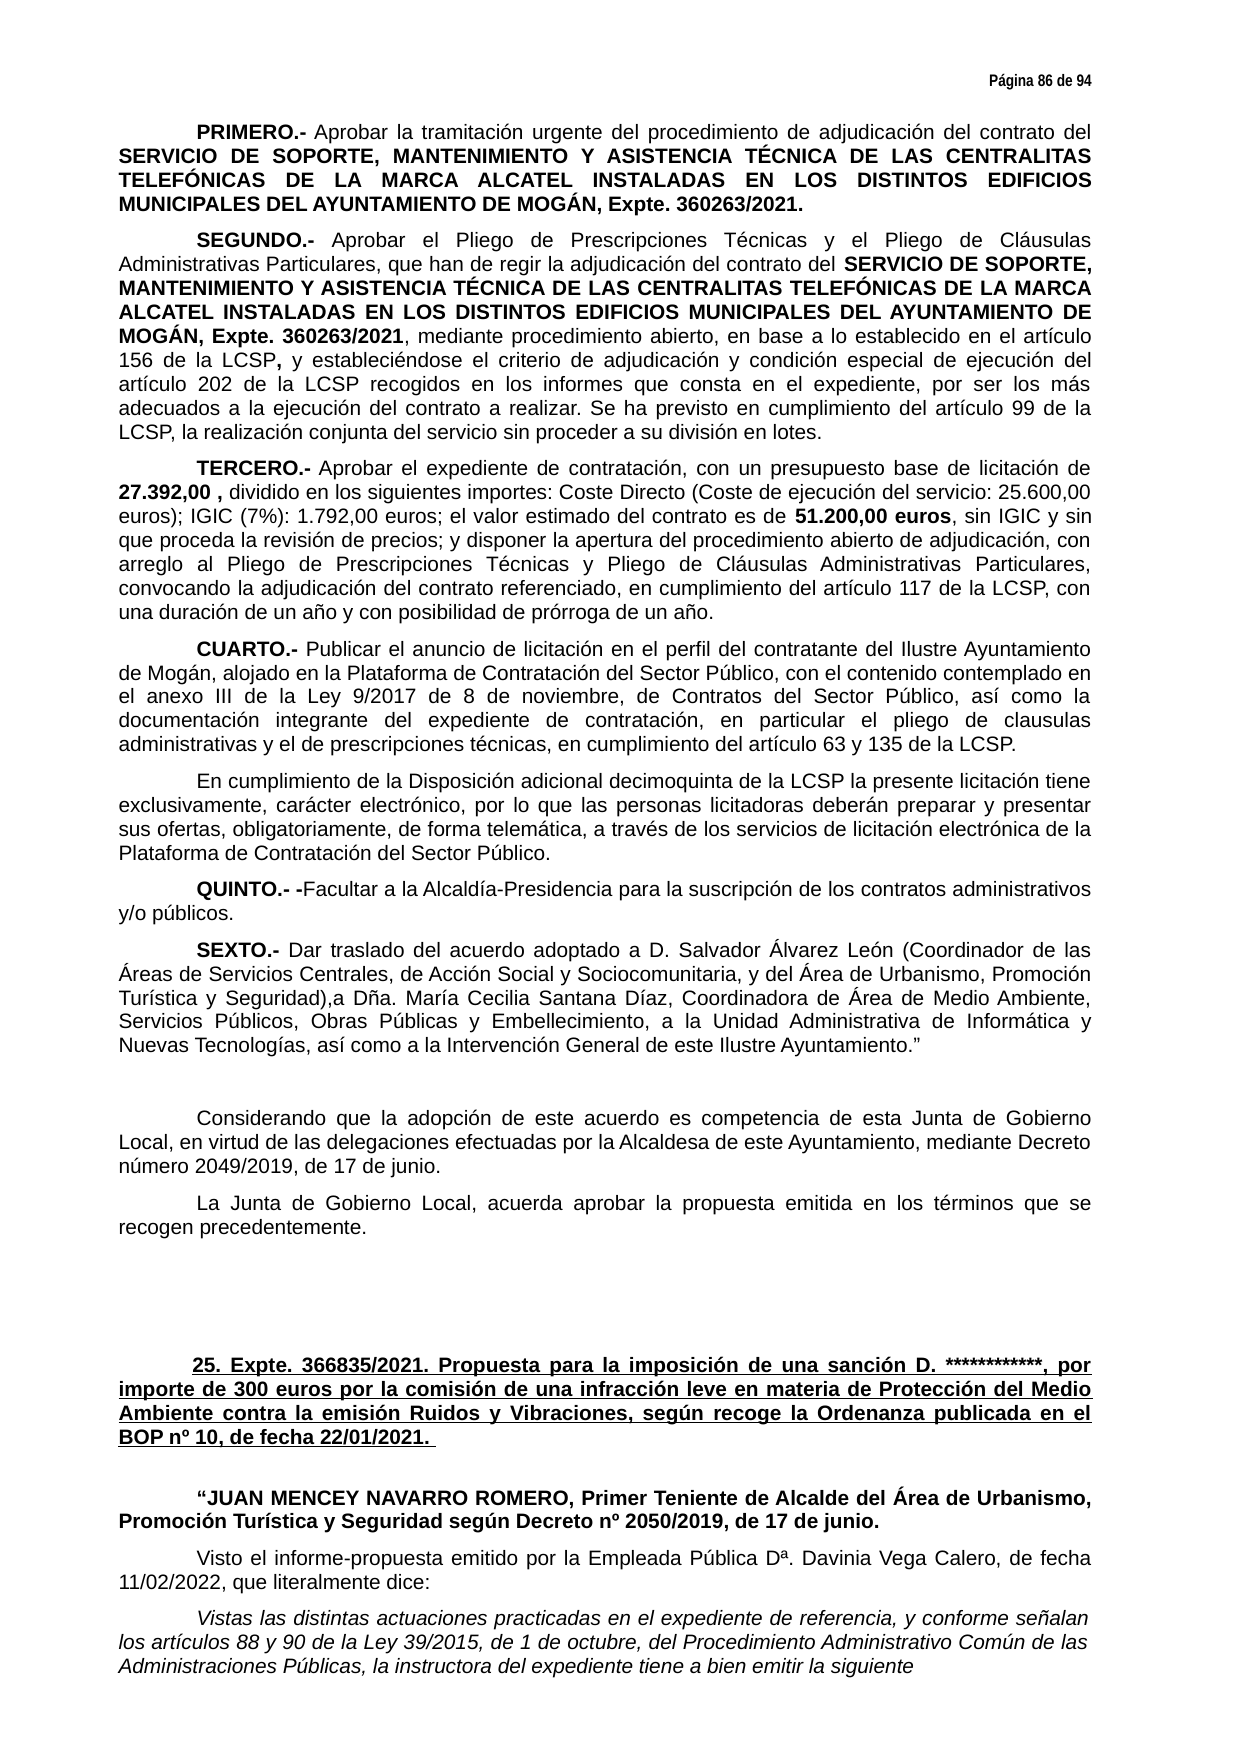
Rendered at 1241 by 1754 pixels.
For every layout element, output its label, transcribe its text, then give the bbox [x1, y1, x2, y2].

text BOP nº 10, de fecha 22/01/2021. [118, 1423, 1092, 1449]
text “JUAN MENCEY NAVARRO ROMERO, Primer Teniente de Alcalde del Área de Urbanismo, Promoción Turística y Seguridad según Decreto nº 2050/2019, de 17 de junio. [118, 1485, 1092, 1533]
text CUARTO.- Publicar el anuncio de licitación en el perfil del contratante del Ilustre Ayuntamiento de Mogán, alojado en la Plataforma de Contratación del Sector Público, con el contenido contemplado en el anexo III de la Ley 9/2017 de 8 de noviembre, de Contratos del Sector Público, así como la documentación integrante del expediente de contratación, en particular el pliego de clausulas administrativas y el de prescripciones técnicas, en cumplimiento del artículo 63 y 135 de la LCSP. [118, 636, 1092, 756]
text Vistas las distintas actuaciones practicadas en el expediente de referencia, y conforme señalan los artículos 88 y 90 de la Ley 39/2015, de 1 de octubre, del Procedimiento Administrativo Común de las Administraciones Públicas, la instructora del expediente tiene a bien emitir la siguiente [118, 1606, 1092, 1678]
text 25. Expte. 366835/2021. Propuesta para la imposición de una sanción D. ************, por importe de 300 euros por la comisión de una infracción leve en materia de Protección del Medio [118, 1353, 1092, 1398]
text PRIMERO.- Aprobar la tramitación urgente del procedimiento de adjudicación del contrato del SERVICIO DE SOPORTE, MANTENIMIENTO Y ASISTENCIA TÉCNICA DE LAS CENTRALITAS TELEFÓNICAS DE LA MARCA ALCATEL INSTALADAS EN LOS DISTINTOS EDIFICIOS MUNICIPALES DEL AYUNTAMIENTO DE MOGÁN, Expte. 360263/2021. [118, 120, 1092, 216]
text SEXTO.- Dar traslado del acuerdo adoptado a D. Salvador Álvarez León (Coordinador de las Áreas de Servicios Centrales, de Acción Social y Sociocomunitaria, y del Área de Urbanismo, Promoción Turística y Seguridad),a Dña. María Cecilia Santana Díaz, Coordinadora de Área de Medio Ambiente, Servicios Públicos, Obras Públicas y Embellecimiento, a la Unidad Administrativa de Informática y Nuevas Tecnologías, así como a la Intervención General de este Ilustre Ayuntamiento.” [118, 937, 1092, 1057]
text QUINTO.- -Facultar a la Alcaldía-Presidencia para la suscripción de los contratos administrativos y/o públicos. [118, 877, 1092, 925]
text La Junta de Gobierno Local, acuerda aprobar la propuesta emitida en los términos que se recogen precedentemente. [118, 1191, 1092, 1238]
text En cumplimiento de la Disposición adicional decimoquinta de la LCSP la presente licitación tiene exclusivamente, carácter electrónico, por lo que las personas licitadoras deberán preparar y presentar sus ofertas, obligatoriamente, de forma telemática, a través de los servicios de licitación electrónica de la Plataforma de Contratación del Sector Público. [118, 769, 1092, 864]
text SEGUNDO.- Aprobar el Pliego de Prescripciones Técnicas y el Pliego de Cláusulas Administrativas Particulares, que han de regir la adjudicación del contrato del SERVICIO DE SOPORTE, MANTENIMIENTO Y ASISTENCIA TÉCNICA DE LAS CENTRALITAS TELEFÓNICAS DE LA MARCA ALCATEL INSTALADAS EN LOS DISTINTOS EDIFICIOS MUNICIPALES DEL AYUNTAMIENTO DE MOGÁN, Expte. 360263/2021, mediante procedimiento abierto, en base a lo establecido en el artículo 156 de la LCSP, y estableciéndose el criterio de adjudicación y condición especial de ejecución del artículo 202 de la LCSP recogidos en los informes que consta en el expediente, por ser los más adecuados a la ejecución del contrato a realizar. Se ha previsto en cumplimiento del artículo 99 de la LCSP, la realización conjunta del servicio sin proceder a su división en lotes. [118, 228, 1092, 444]
text Ambiente contra la emisión Ruidos y Vibraciones, según recoge la Ordenanza publicada en el [118, 1399, 1092, 1422]
text Visto el informe-propuesta emitido por la Empleada Pública Dª. Davinia Vega Calero, de fecha 11/02/2022, que literalmente dice: [118, 1546, 1092, 1594]
text TERCERO.- Aprobar el expediente de contratación, con un presupuesto base de licitación de 27.392,00 , dividido en los siguientes importes: Coste Directo (Coste de ejecución del servicio: 25.600,00 euros); IGIC (7%): 1.792,00 euros; el valor estimado del contrato es de 51.200,00 euros, sin IGIC y sin que proceda la revisión de precios; y disponer la apertura del procedimiento abierto de adjudicación, con arreglo al Pliego de Prescripciones Técnicas y Pliego de Cláusulas Administrativas Particulares, convocando la adjudicación del contrato referenciado, en cumplimiento del artículo 117 de la LCSP, con una duración de un año y con posibilidad de prórroga de un año. [118, 456, 1092, 624]
text Considerando que la adopción de este acuerdo es competencia de esta Junta de Gobierno Local, en virtud de las delegaciones efectuadas por la Alcaldesa de este Ayuntamiento, mediante Decreto número 2049/2019, de 17 de junio. [118, 1106, 1092, 1178]
